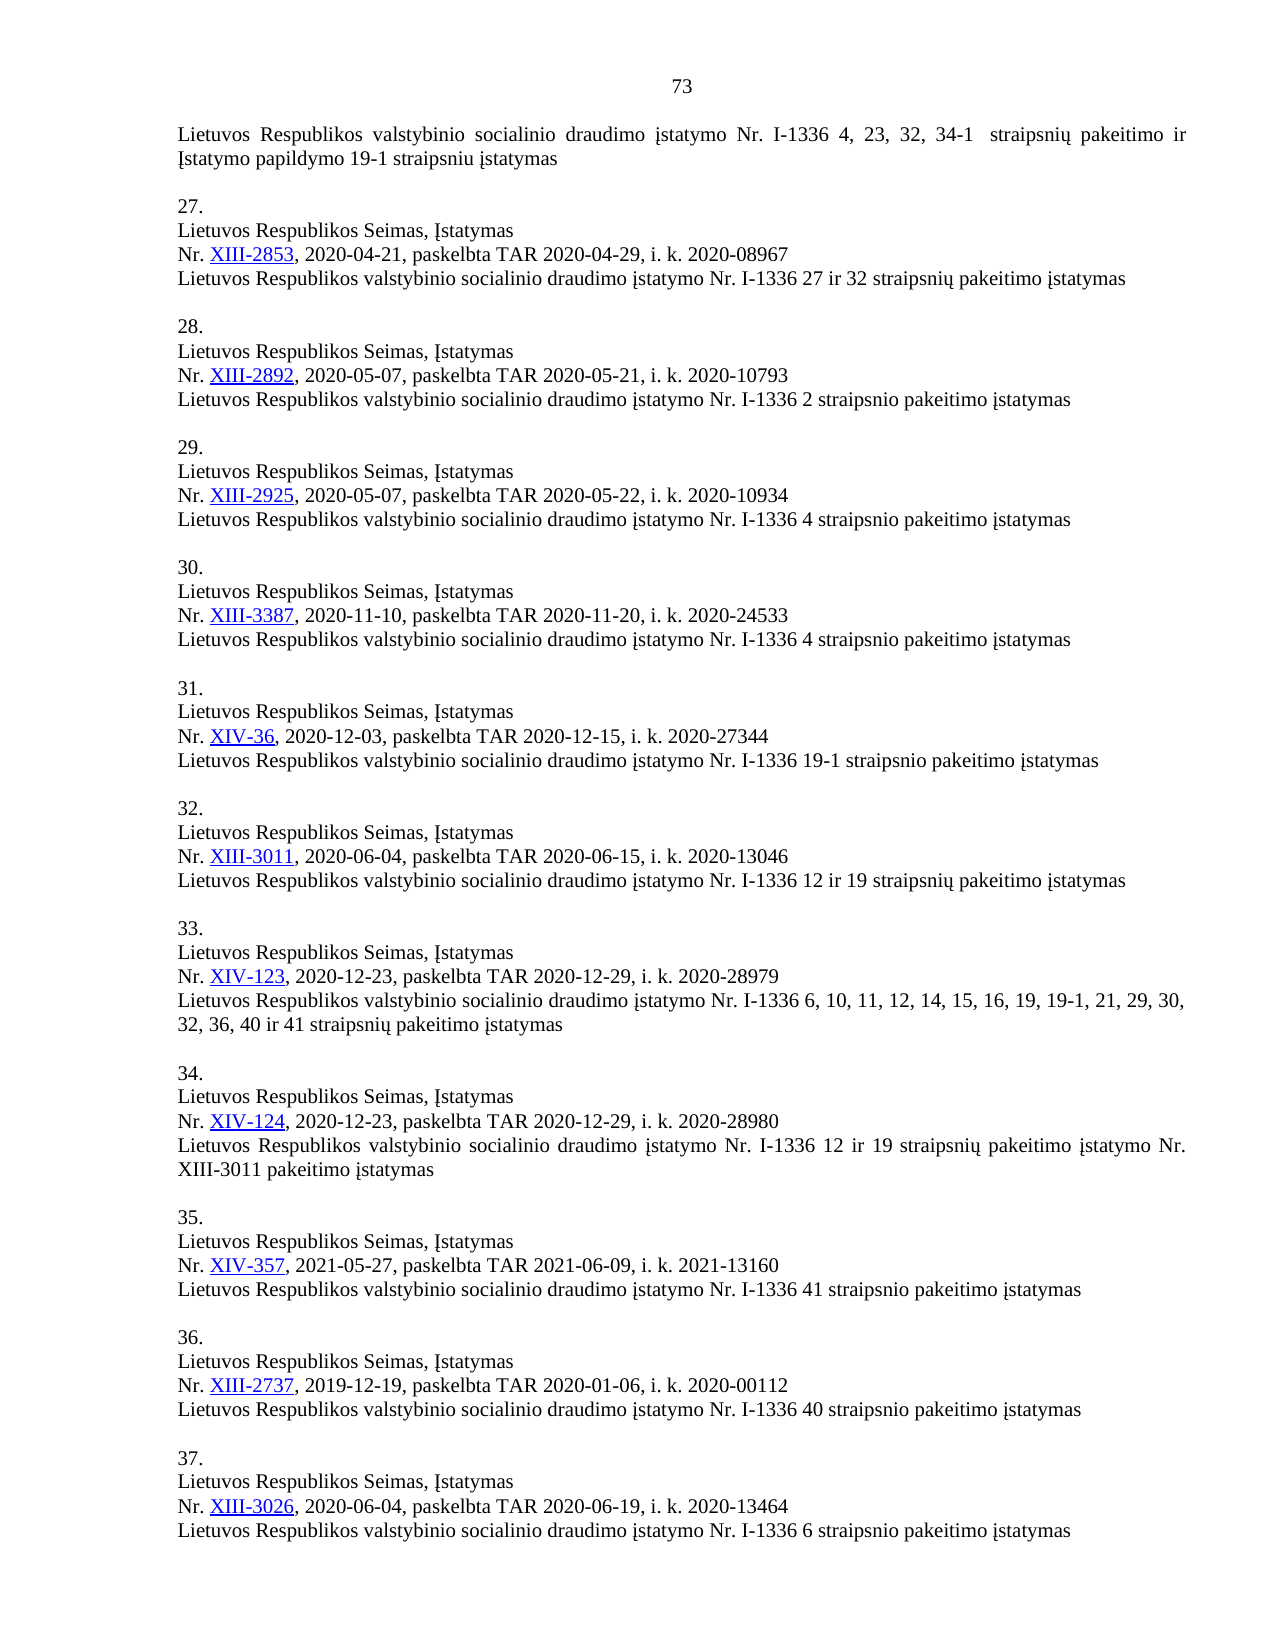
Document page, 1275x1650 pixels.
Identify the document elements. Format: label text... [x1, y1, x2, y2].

text Lietuvos Respublikos Seimas, Įstatymas [177, 940, 1186, 964]
text Lietuvos Respublikos valstybinio socialinio draudimo įstatymo Nr. I-1336 12 ir 19 straipsnių pakeitimo įstatymas [177, 868, 1186, 892]
text 36. [177, 1325, 1186, 1349]
text Lietuvos Respublikos valstybinio socialinio draudimo įstatymo Nr. I-1336 41 straipsnio pakeitimo įstatymas [177, 1277, 1186, 1301]
text Nr. XIV-124, 2020-12-23, paskelbta TAR 2020-12-29, i. k. 2020-28980 [177, 1108, 1186, 1133]
text Lietuvos Respublikos valstybinio socialinio draudimo įstatymo Nr. I-1336 40 straipsnio pakeitimo įstatymas [177, 1397, 1186, 1421]
text 28. [177, 314, 1186, 338]
text Nr. XIII-2853, 2020-04-21, paskelbta TAR 2020-04-29, i. k. 2020-08967 [177, 242, 1186, 266]
text Lietuvos Respublikos Seimas, Įstatymas [177, 459, 1186, 483]
text 29. [177, 435, 1186, 459]
text Nr. XIII-3387, 2020-11-10, paskelbta TAR 2020-11-20, i. k. 2020-24533 [177, 603, 1186, 627]
text Nr. XIV-123, 2020-12-23, paskelbta TAR 2020-12-29, i. k. 2020-28979 [177, 964, 1186, 988]
text Nr. XIV-357, 2021-05-27, paskelbta TAR 2021-06-09, i. k. 2021-13160 [177, 1253, 1186, 1277]
text Lietuvos Respublikos Seimas, Įstatymas [177, 579, 1186, 603]
text 32. [177, 796, 1186, 820]
text Nr. XIII-2925, 2020-05-07, paskelbta TAR 2020-05-22, i. k. 2020-10934 [177, 483, 1186, 507]
text Lietuvos Respublikos valstybinio socialinio draudimo įstatymo Nr. I-1336 6 straipsnio pakeitimo įstatymas [177, 1518, 1186, 1542]
text Lietuvos Respublikos Seimas, Įstatymas [177, 699, 1186, 723]
text Nr. XIII-2892, 2020-05-07, paskelbta TAR 2020-05-21, i. k. 2020-10793 [177, 363, 1186, 387]
text Lietuvos Respublikos Seimas, Įstatymas [177, 1349, 1186, 1373]
text Lietuvos Respublikos Seimas, Įstatymas [177, 218, 1186, 242]
text Nr. XIII-3026, 2020-06-04, paskelbta TAR 2020-06-19, i. k. 2020-13464 [177, 1493, 1186, 1518]
text Lietuvos Respublikos Seimas, Įstatymas [177, 1229, 1186, 1253]
text Lietuvos Respublikos valstybinio socialinio draudimo įstatymo Nr. I-1336 6, 10, 11, 12, 14, 15, 16, 19, 19-1, 21, 29, 30, 32, 36, 40 ir 41 straipsnių pakeitimo įstatymas [177, 988, 1186, 1036]
text Lietuvos Respublikos Seimas, Įstatymas [177, 1084, 1186, 1108]
text Nr. XIV-36, 2020-12-03, paskelbta TAR 2020-12-15, i. k. 2020-27344 [177, 723, 1186, 748]
text Lietuvos Respublikos valstybinio socialinio draudimo įstatymo Nr. I-1336 19-1 straipsnio pakeitimo įstatymas [177, 748, 1186, 772]
text 27. [177, 194, 1186, 218]
text 33. [177, 916, 1186, 940]
text Lietuvos Respublikos valstybinio socialinio draudimo įstatymo Nr. I-1336 4 straipsnio pakeitimo įstatymas [177, 627, 1186, 651]
text Lietuvos Respublikos valstybinio socialinio draudimo įstatymo Nr. I-1336 27 ir 32 straipsnių pakeitimo įstatymas [177, 266, 1186, 290]
text Lietuvos Respublikos Seimas, Įstatymas [177, 1469, 1186, 1493]
text Lietuvos Respublikos valstybinio socialinio draudimo įstatymo Nr. I-1336 4, 23, 32, 34-1 straipsnių pakeitimo ir Įstatymo papildymo 19-1 straipsniu įstatymas [177, 122, 1186, 170]
text Lietuvos Respublikos valstybinio socialinio draudimo įstatymo Nr. I-1336 12 ir 19 straipsnių pakeitimo įstatymo Nr. XIII-3011 pakeitimo įstatymas [177, 1133, 1186, 1181]
text Lietuvos Respublikos Seimas, Įstatymas [177, 820, 1186, 844]
text Nr. XIII-2737, 2019-12-19, paskelbta TAR 2020-01-06, i. k. 2020-00112 [177, 1373, 1186, 1397]
text Lietuvos Respublikos valstybinio socialinio draudimo įstatymo Nr. I-1336 4 straipsnio pakeitimo įstatymas [177, 507, 1186, 531]
text 34. [177, 1060, 1186, 1084]
text 31. [177, 675, 1186, 699]
text Lietuvos Respublikos Seimas, Įstatymas [177, 338, 1186, 363]
text 30. [177, 555, 1186, 579]
text 35. [177, 1205, 1186, 1229]
text 37. [177, 1445, 1186, 1469]
text Nr. XIII-3011, 2020-06-04, paskelbta TAR 2020-06-15, i. k. 2020-13046 [177, 844, 1186, 868]
text Lietuvos Respublikos valstybinio socialinio draudimo įstatymo Nr. I-1336 2 straipsnio pakeitimo įstatymas [177, 387, 1186, 411]
